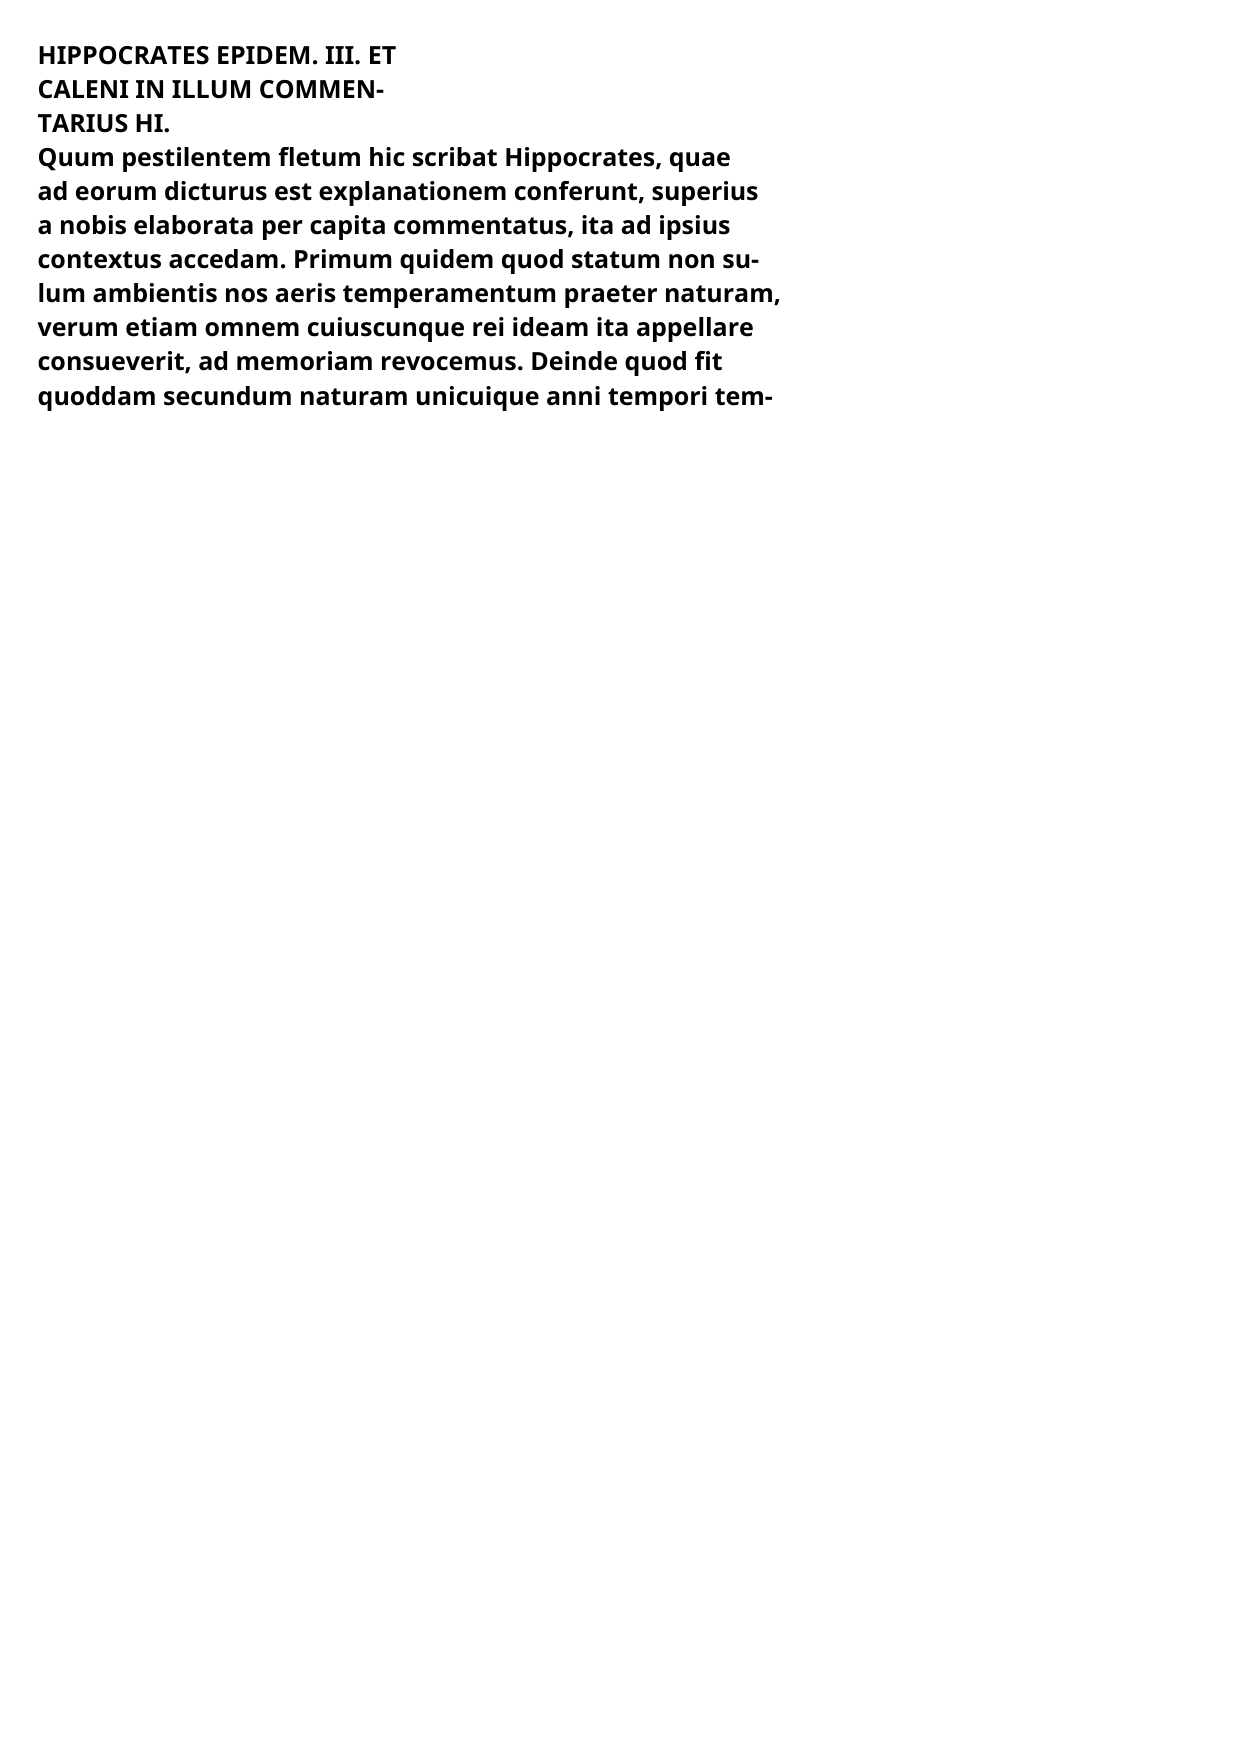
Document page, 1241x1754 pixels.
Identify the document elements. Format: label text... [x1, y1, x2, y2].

text Quum pestilentem fletum hic scribat Hippocrates, quae ad eorum dicturus est explanationem conferunt, superius a nobis elaborata per capita commentatus, ita ad ipsius contextus accedam. Primum quidem quod statum non su- lum ambientis nos aeris temperamentum praeter naturam, verum etiam omnem cuiuscunque rei ideam ita appellare consueverit, ad memoriam revocemus. Deinde quod fit quoddam secundum naturam unicuique anni tempori tem- [37, 140, 1203, 412]
subtitle HIPPOCRATES EPIDEM. III. ET CALENI IN ILLUM COMMEN- TARIUS HI. [37, 37, 1203, 140]
